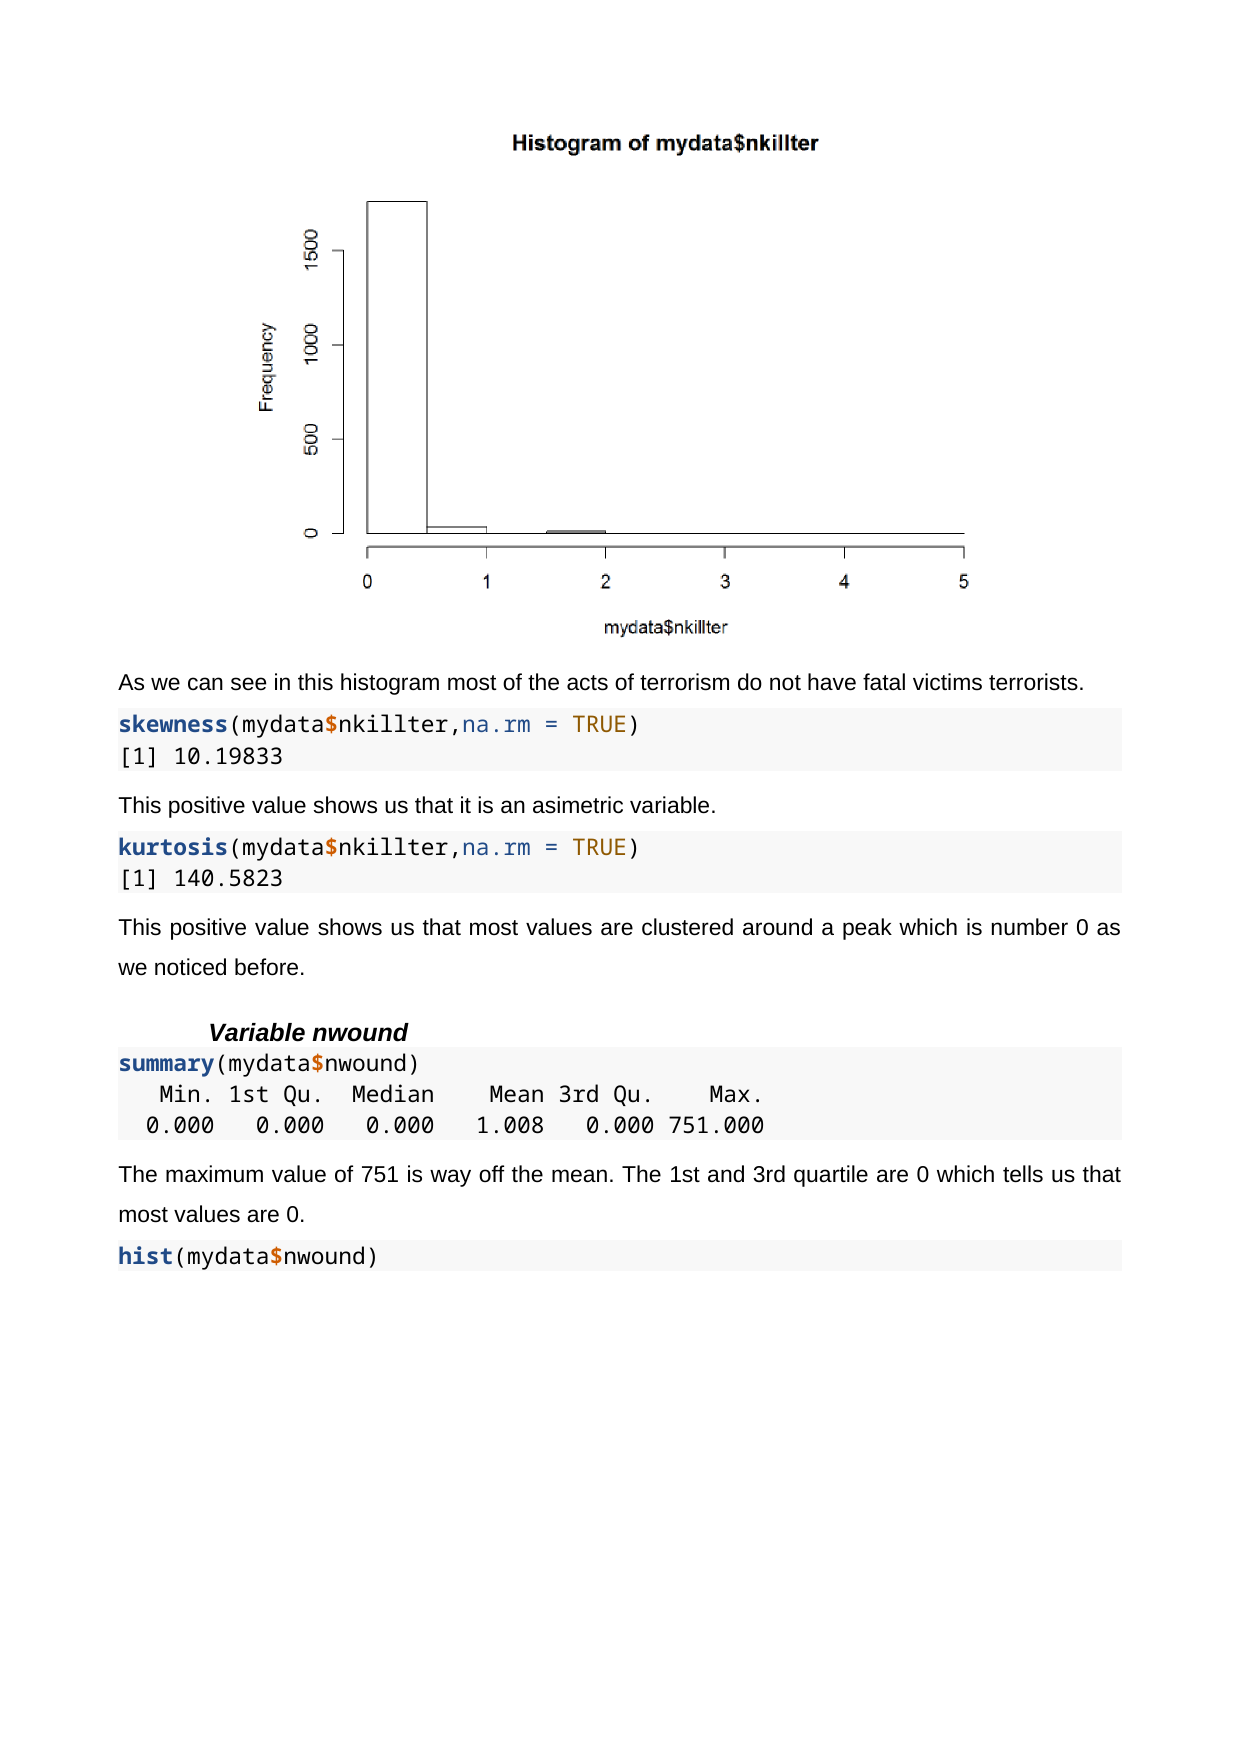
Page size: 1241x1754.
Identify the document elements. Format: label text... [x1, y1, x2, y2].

text The maximum value of 751 is way off the mean. The 1st and 3rd quartile are 0 which tells us that most values are 0. [118, 1161, 1122, 1227]
text hist(mydata$nwound) [118, 1240, 1122, 1271]
text skewness(mydata$nkillter,na.rm = TRUE) [118, 708, 1122, 740]
table_header [119, 119, 247, 647]
text This positive value shows us that most values are clustered around a peak which is number 0 as we noticed before. [118, 914, 1122, 980]
text [1] 140.5823 [118, 862, 1122, 893]
text summary(mydata$nwound) [118, 1047, 1122, 1078]
table_header [1016, 119, 1122, 647]
picture [247, 119, 1016, 648]
text kurtosis(mydata$nkillter,na.rm = TRUE) [118, 831, 1122, 862]
text [1] 10.19833 [118, 740, 1122, 771]
text Min. 1st Qu. Median Mean 3rd Qu. Max. 0.000 0.000 0.000 1.008 0.000 751.000 [118, 1078, 1122, 1140]
subtitle Variable nwound [118, 1018, 1122, 1047]
text This positive value shows us that it is an asimetric variable. [118, 792, 1122, 818]
text As we can see in this histogram most of the acts of terrorism do not have fatal victims terrorists. [118, 669, 1122, 695]
